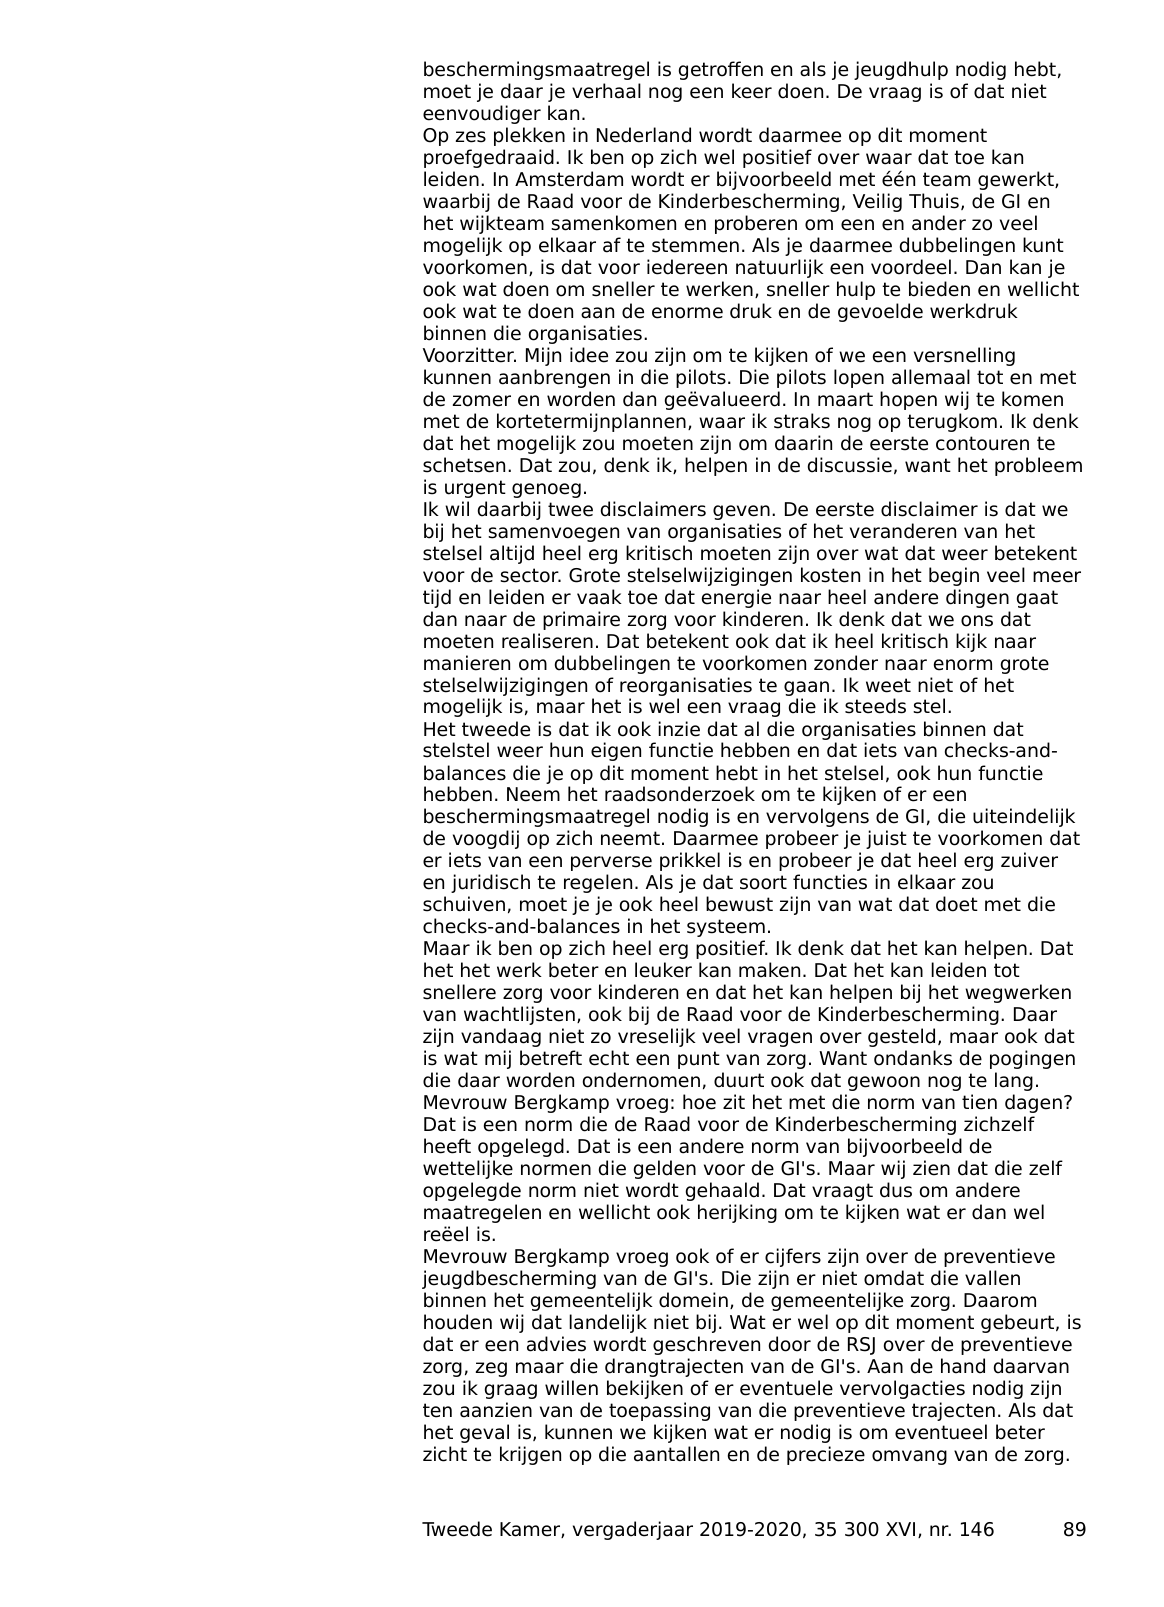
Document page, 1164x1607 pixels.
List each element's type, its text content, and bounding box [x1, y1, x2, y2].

text beschermingsmaatregel is getroffen en als je jeugdhulp nodig hebt, moet je daar je verhaal nog een keer doen. De vraag is of dat niet eenvoudiger kan. [422, 59, 1087, 125]
text Maar ik ben op zich heel erg positief. Ik denk dat het kan helpen. Dat het het werk beter en leuker kan maken. Dat het kan leiden tot snellere zorg voor kinderen en dat het kan helpen bij het wegwerken van wachtlijsten, ook bij de Raad voor de Kinderbescherming. Daar zijn vandaag niet zo vreselijk veel vragen over gesteld, maar ook dat is wat mij betreft echt een punt van zorg. Want ondanks de pogingen die daar worden ondernomen, duurt ook dat gewoon nog te lang. Mevrouw Bergkamp vroeg: hoe zit het met die norm van tien dagen? Dat is een norm die de Raad voor de Kinderbescherming zichzelf heeft opgelegd. Dat is een andere norm van bijvoorbeeld de wettelijke normen die gelden voor de GI's. Maar wij zien dat die zelf opgelegde norm niet wordt gehaald. Dat vraagt dus om andere maatregelen en wellicht ook herijking om te kijken wat er dan wel reëel is. [422, 938, 1087, 1246]
text Op zes plekken in Nederland wordt daarmee op dit moment proefgedraaid. Ik ben op zich wel positief over waar dat toe kan leiden. In Amsterdam wordt er bijvoorbeeld met één team gewerkt, waarbij de Raad voor de Kinderbescherming, Veilig Thuis, de GI en het wijkteam samenkomen en proberen om een en ander zo veel mogelijk op elkaar af te stemmen. Als je daarmee dubbelingen kunt voorkomen, is dat voor iedereen natuurlijk een voordeel. Dan kan je ook wat doen om sneller te werken, sneller hulp te bieden en wellicht ook wat te doen aan de enorme druk en de gevoelde werkdruk binnen die organisaties. [422, 125, 1087, 345]
text Voorzitter. Mijn idee zou zijn om te kijken of we een versnelling kunnen aanbrengen in die pilots. Die pilots lopen allemaal tot en met de zomer en worden dan geëvalueerd. In maart hopen wij te komen met de kortetermijnplannen, waar ik straks nog op terugkom. Ik denk dat het mogelijk zou moeten zijn om daarin de eerste contouren te schetsen. Dat zou, denk ik, helpen in de discussie, want het probleem is urgent genoeg. [422, 345, 1087, 499]
text Mevrouw Bergkamp vroeg ook of er cijfers zijn over de preventieve jeugdbescherming van de GI's. Die zijn er niet omdat die vallen binnen het gemeentelijk domein, de gemeentelijke zorg. Daarom houden wij dat landelijk niet bij. Wat er wel op dit moment gebeurt, is dat er een advies wordt geschreven door de RSJ over de preventieve zorg, zeg maar die drangtrajecten van de GI's. Aan de hand daarvan zou ik graag willen bekijken of er eventuele vervolgacties nodig zijn ten aanzien van de toepassing van die preventieve trajecten. Als dat het geval is, kunnen we kijken wat er nodig is om eventueel beter zicht te krijgen op die aantallen en de precieze omvang van de zorg. [422, 1246, 1087, 1466]
text Ik wil daarbij twee disclaimers geven. De eerste disclaimer is dat we bij het samenvoegen van organisaties of het veranderen van het stelsel altijd heel erg kritisch moeten zijn over wat dat weer betekent voor de sector. Grote stelselwijzigingen kosten in het begin veel meer tijd en leiden er vaak toe dat energie naar heel andere dingen gaat dan naar de primaire zorg voor kinderen. Ik denk dat we ons dat moeten realiseren. Dat betekent ook dat ik heel kritisch kijk naar manieren om dubbelingen te voorkomen zonder naar enorm grote stelselwijzigingen of reorganisaties te gaan. Ik weet niet of het mogelijk is, maar het is wel een vraag die ik steeds stel. [422, 499, 1087, 718]
text Het tweede is dat ik ook inzie dat al die organisaties binnen dat stelstel weer hun eigen functie hebben en dat iets van checks-and-balances die je op dit moment hebt in het stelsel, ook hun functie hebben. Neem het raadsonderzoek om te kijken of er een beschermingsmaatregel nodig is en vervolgens de GI, die uiteindelijk de voogdij op zich neemt. Daarmee probeer je juist te voorkomen dat er iets van een perverse prikkel is en probeer je dat heel erg zuiver en juridisch te regelen. Als je dat soort functies in elkaar zou schuiven, moet je je ook heel bewust zijn van wat dat doet met die checks-and-balances in het systeem. [422, 718, 1087, 938]
